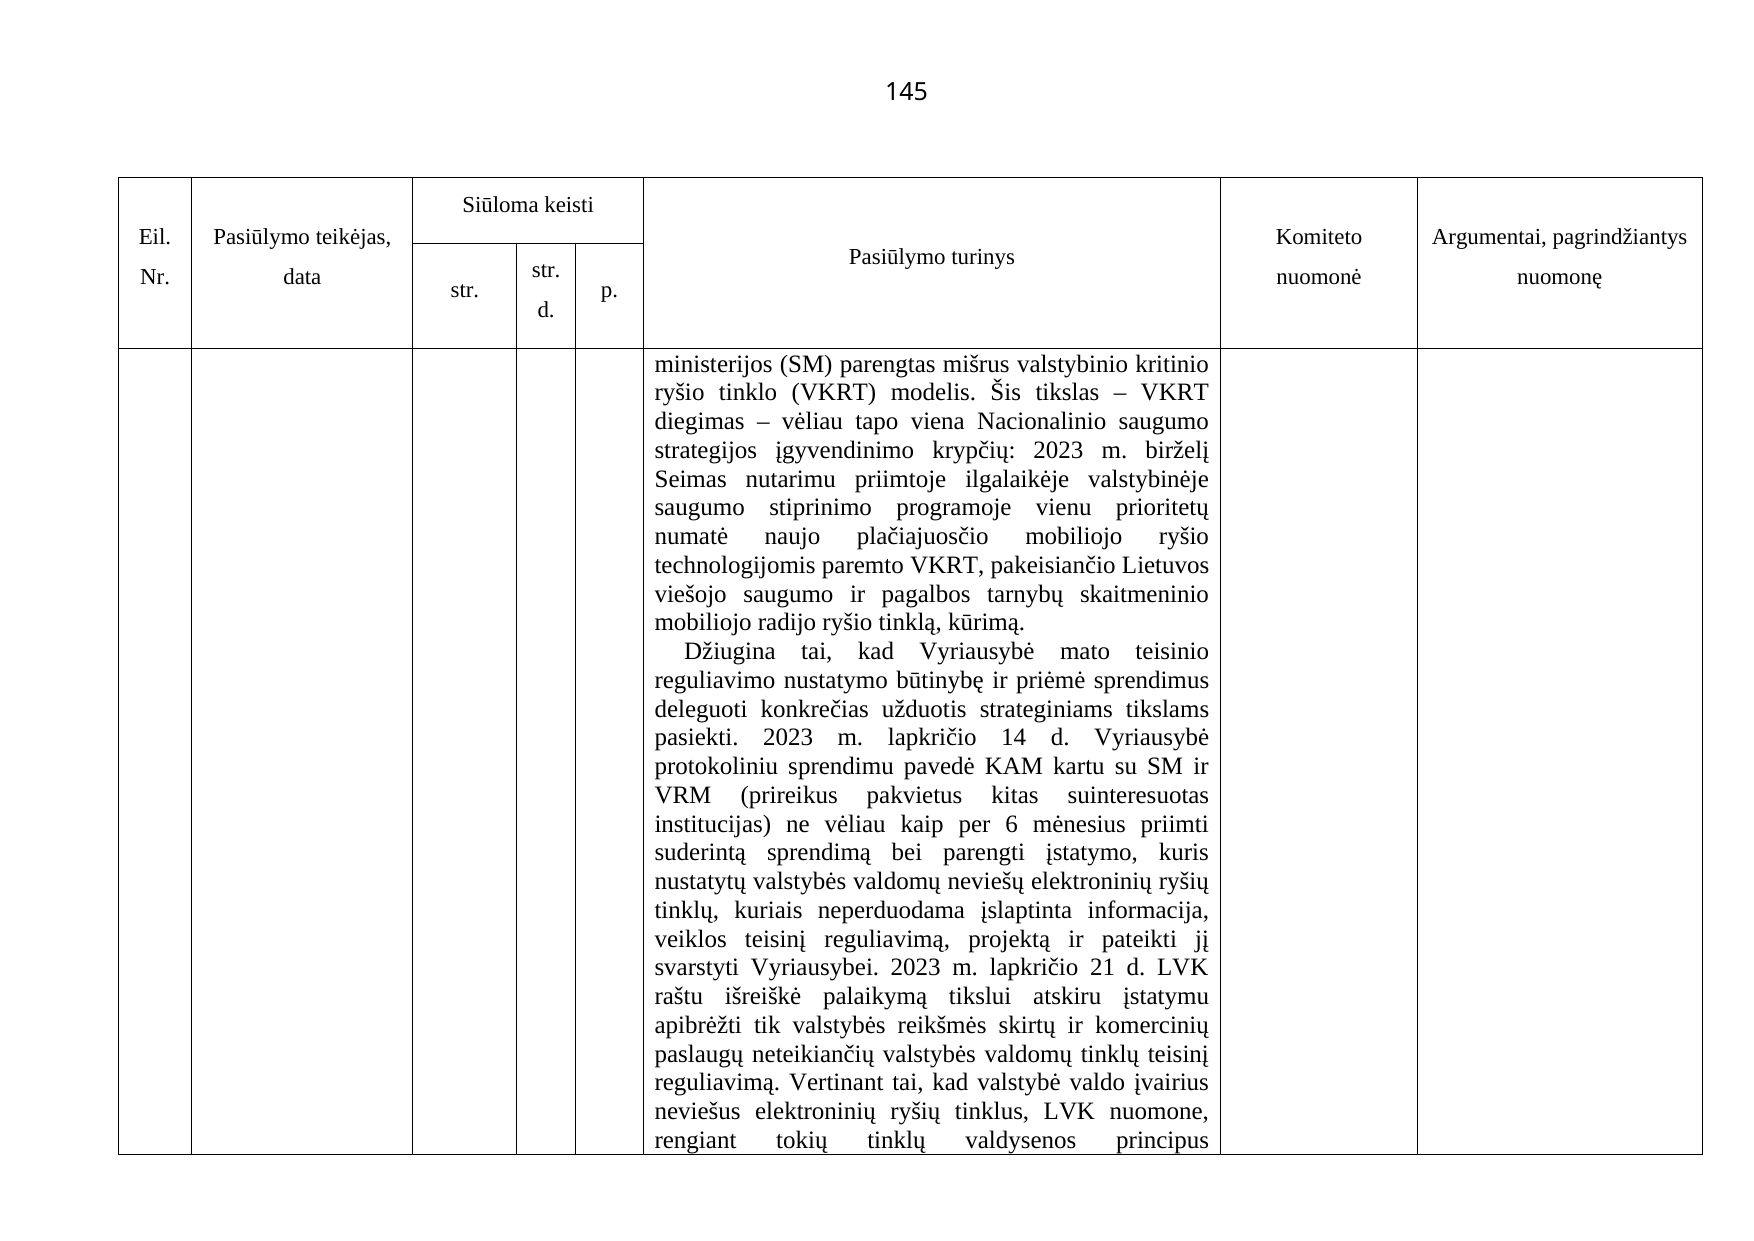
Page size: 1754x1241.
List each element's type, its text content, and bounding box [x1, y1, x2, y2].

table_cell [119, 349, 191, 1154]
table_cell str. d. [517, 244, 575, 348]
table_cell [517, 349, 575, 1154]
table_cell [192, 349, 412, 1154]
table_header Eil. Nr. [119, 178, 191, 348]
table_cell [413, 349, 516, 1154]
table_cell ministerijos (SM) parengtas mišrus valstybinio kritinio ryšio tinklo (VKRT) modelis. Šis tikslas – VKRT diegimas – vėliau tapo viena Nacionalinio saugumo strategijos įgyvendinimo krypčių: 2023 m. birželį Seimas nutarimu priimtoje ilgalaikėje valstybinėje saugumo stiprinimo programoje vienu prioritetų numatė naujo plačiajuosčio mobiliojo ryšio technologijomis paremto VKRT, pakeisiančio Lietuvos viešojo saugumo ir pagalbos tarnybų skaitmeninio mobiliojo radijo ryšio tinklą, kūrimą. Džiugina tai, kad Vyriausybė mato teisinio reguliavimo nustatymo būtinybę ir priėmė sprendimus deleguoti konkrečias užduotis strateginiams tikslams pasiekti. 2023 m. lapkričio 14 d. Vyriausybė protokoliniu sprendimu pavedė KAM kartu su SM ir VRM (prireikus pakvietus kitas suinteresuotas institucijas) ne vėliau kaip per 6 mėnesius priimti suderintą sprendimą bei parengti įstatymo, kuris nustatytų valstybės valdomų neviešų elektroninių ryšių tinklų, kuriais neperduodama įslaptinta informacija, veiklos teisinį reguliavimą, projektą ir pateikti jį svarstyti Vyriausybei. 2023 m. lapkričio 21 d. LVK raštu išreiškė palaikymą tikslui atskiru įstatymu apibrėžti tik valstybės reikšmės skirtų ir komercinių paslaugų neteikiančių valstybės valdomų tinklų teisinį reguliavimą. Vertinant tai, kad valstybė valdo įvairius neviešus elektroninių ryšių tinklus, LVK nuomone, rengiant tokių tinklų valdysenos principus [644, 349, 1220, 1154]
table_cell [1418, 349, 1702, 1154]
table_header Siūloma keisti [413, 178, 643, 243]
table_header Argumentai, pagrindžiantys nuomonę [1418, 178, 1702, 348]
table_cell p. [576, 244, 643, 348]
table_cell [576, 349, 643, 1154]
table_header Pasiūlymo teikėjas, data [192, 178, 412, 348]
table_header Komiteto nuomonė [1221, 178, 1417, 348]
table_header Pasiūlymo turinys [644, 178, 1220, 348]
table_cell [1221, 349, 1417, 1154]
table_cell str. [413, 244, 516, 348]
